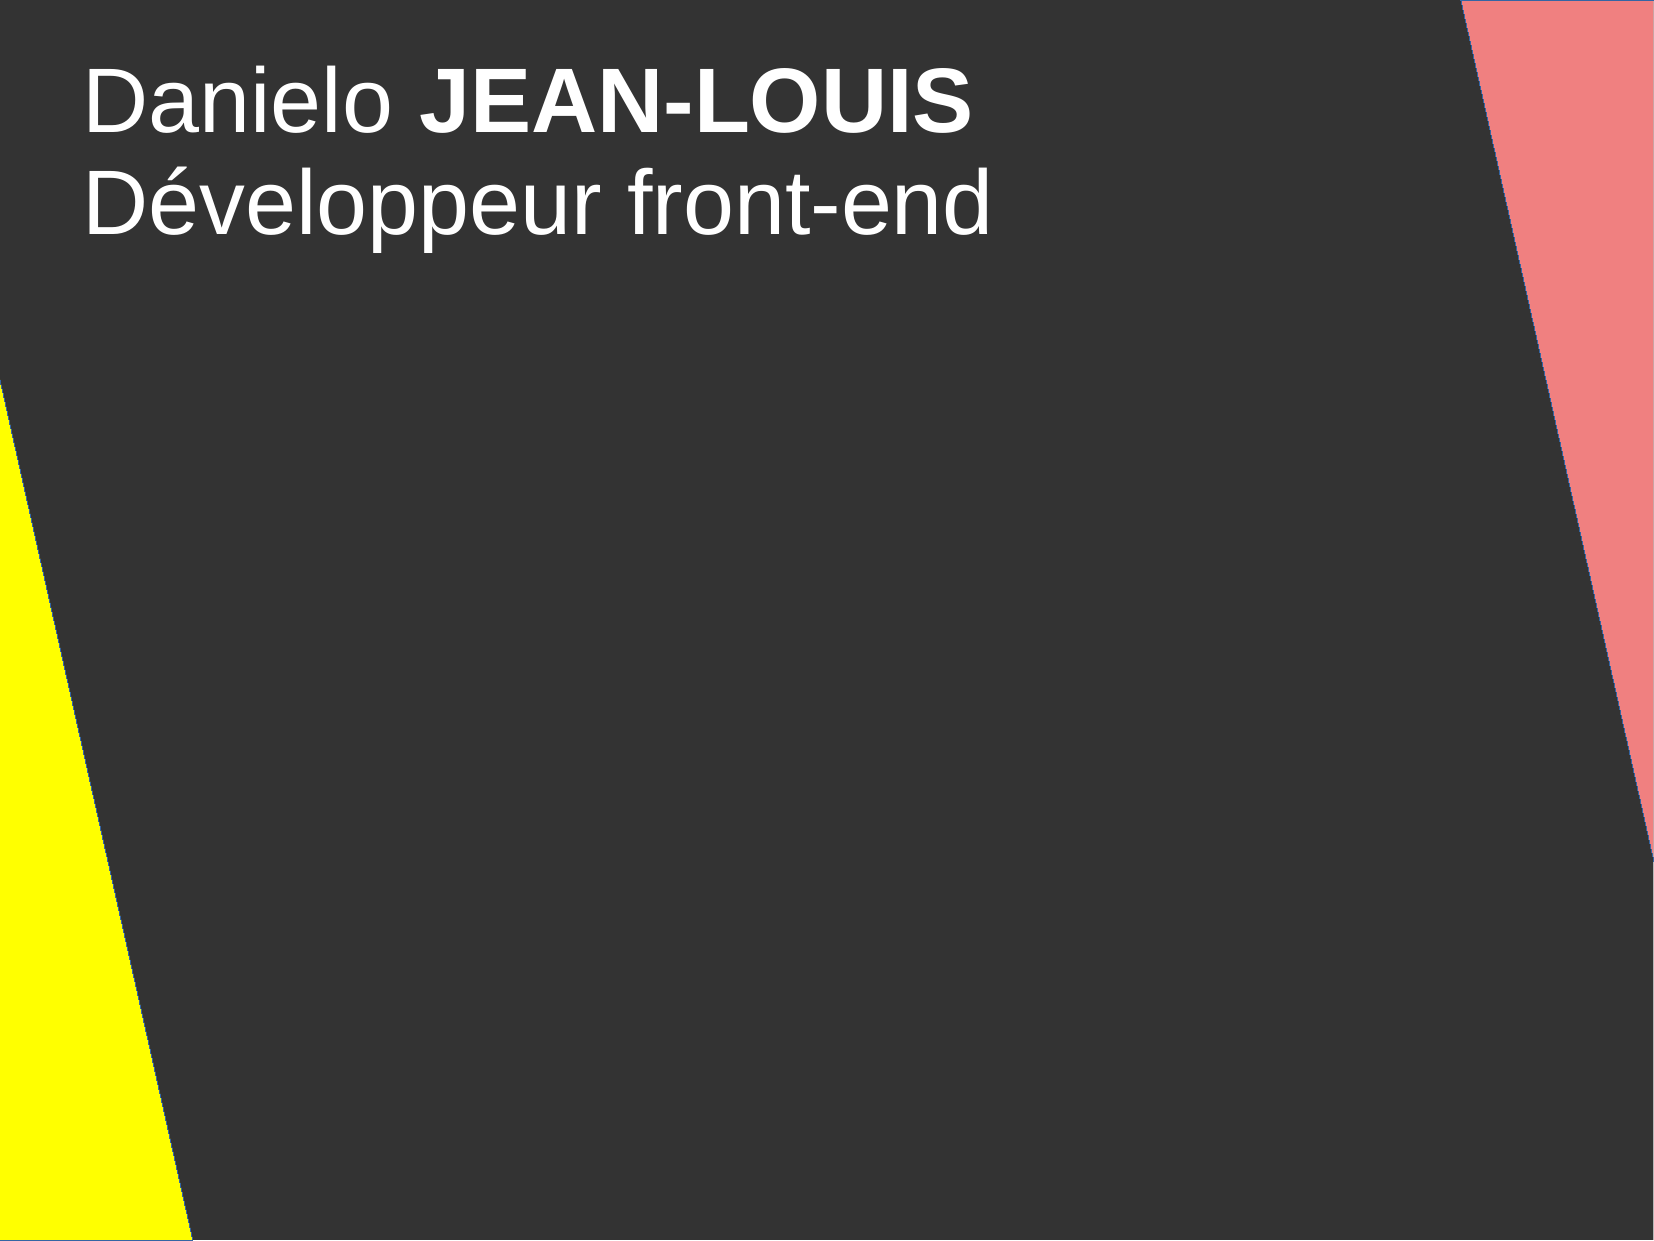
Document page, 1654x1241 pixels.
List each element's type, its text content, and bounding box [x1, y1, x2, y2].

text_box [0, 379, 193, 1241]
text_box [1460, 0, 1654, 862]
subtitle Danielo JEAN-LOUIS Développeur front-end [82, 49, 1571, 1010]
